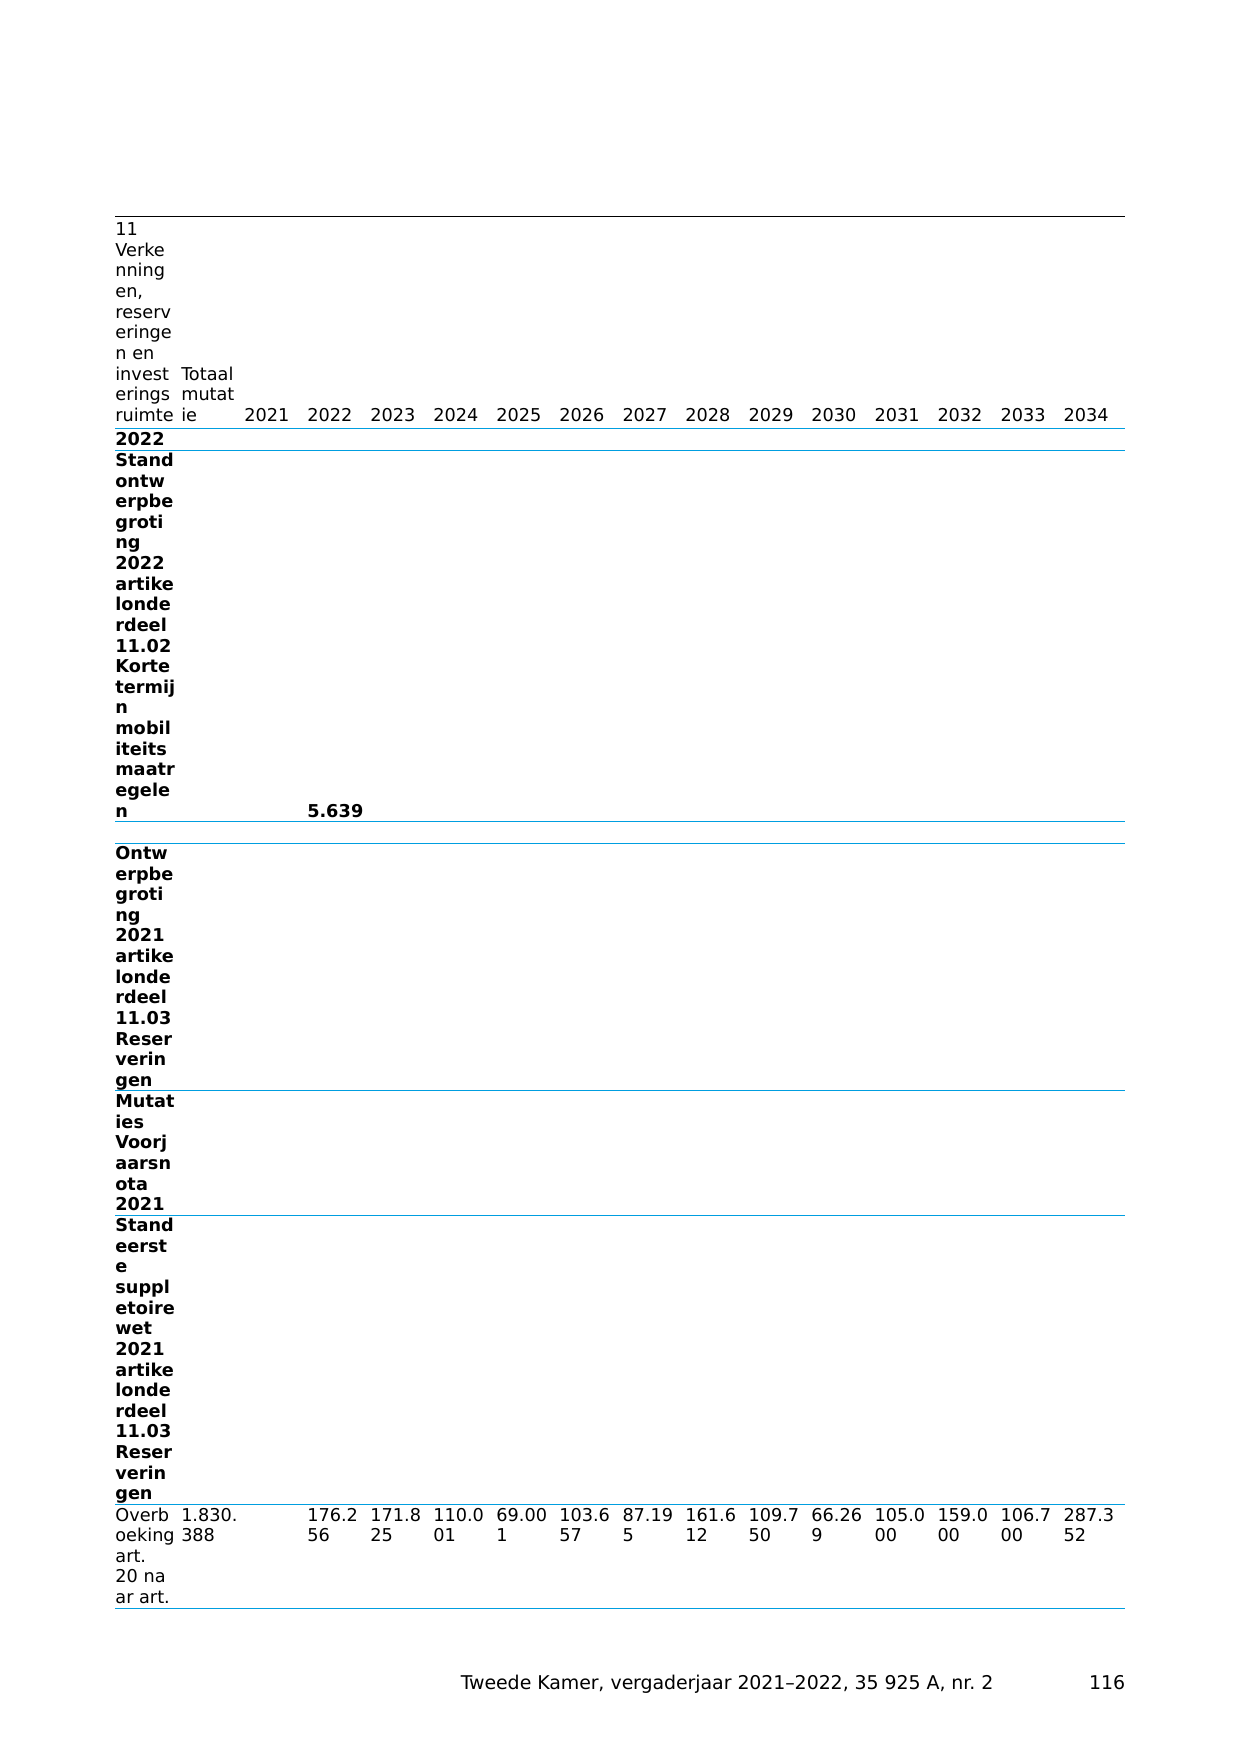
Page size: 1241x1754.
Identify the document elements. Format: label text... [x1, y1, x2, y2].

table_cell [304, 429, 367, 449]
table_cell 2028 [682, 217, 745, 428]
table_cell [934, 822, 997, 842]
table_cell [430, 451, 493, 821]
table_cell Ontwerpbegroting 2021 artikelonderdeel 11.03 Reserveringen [115, 844, 178, 1090]
table_cell [430, 1216, 493, 1504]
table_cell [1060, 844, 1125, 1090]
table_cell [998, 1091, 1060, 1215]
table_cell 171.825 [367, 1505, 430, 1608]
table_cell [1060, 822, 1125, 842]
table_cell [682, 822, 745, 842]
table_cell 159.000 [934, 1505, 997, 1608]
table_cell 103.657 [556, 1505, 619, 1608]
table_cell [304, 1091, 367, 1215]
table_cell 2021 [241, 217, 304, 428]
table_cell [304, 822, 367, 842]
table_cell 110.001 [430, 1505, 493, 1608]
table_cell [241, 822, 304, 842]
table_cell [493, 822, 556, 842]
table_cell [115, 822, 178, 842]
table_cell [430, 1091, 493, 1215]
table_cell 2031 [871, 217, 934, 428]
table_cell [178, 429, 241, 449]
table_cell [998, 822, 1060, 842]
table_cell [998, 1216, 1060, 1504]
table_cell 2026 [556, 217, 619, 428]
table_cell [808, 844, 871, 1090]
table_cell [871, 451, 934, 821]
table_cell [998, 844, 1060, 1090]
table_cell 66.269 [808, 1505, 871, 1608]
table_cell 1.830.388 [178, 1505, 241, 1608]
table_cell [493, 451, 556, 821]
table_cell [367, 822, 430, 842]
table_cell Totaal mutatie [178, 217, 241, 428]
table_cell [367, 844, 430, 1090]
table_cell 109.750 [745, 1505, 808, 1608]
table_cell [871, 822, 934, 842]
table_cell [934, 1216, 997, 1504]
table_cell 2027 [619, 217, 682, 428]
table_cell [178, 1091, 241, 1215]
table_cell [241, 1216, 304, 1504]
table_cell [430, 429, 493, 449]
table_cell [808, 451, 871, 821]
table_cell [241, 844, 304, 1090]
table_cell 2030 [808, 217, 871, 428]
table_cell [241, 1505, 304, 1608]
table_cell [619, 1216, 682, 1504]
table_cell [556, 451, 619, 821]
table_cell [241, 429, 304, 449]
table_cell [556, 429, 619, 449]
table_cell [745, 429, 808, 449]
table_cell [178, 451, 241, 821]
table_cell 2023 [367, 217, 430, 428]
table_cell [1060, 1091, 1125, 1215]
table_cell Stand ontwerpbegroting 2022 artikelonderdeel 11.02 Korte termijn mobiliteitsmaatregelen [115, 451, 178, 821]
table_cell [808, 1091, 871, 1215]
table_header Tabel 81 Artikel 11 Verkenningen, reserveringen en investeringsruimte (bedragen x € 1.000) [115, 191, 1125, 216]
table_cell [745, 451, 808, 821]
table_cell 2032 [934, 217, 997, 428]
table_cell [871, 429, 934, 449]
table_cell [682, 429, 745, 449]
table_cell [556, 1216, 619, 1504]
table_cell [178, 822, 241, 842]
table_cell [619, 822, 682, 842]
table_cell [934, 429, 997, 449]
table_cell [682, 844, 745, 1090]
table_cell 106.700 [998, 1505, 1060, 1608]
table_cell [493, 844, 556, 1090]
table_cell 2022 [115, 429, 178, 449]
table_cell 287.352 [1060, 1505, 1125, 1608]
table_cell 161.612 [682, 1505, 745, 1608]
table_cell [619, 451, 682, 821]
table_cell Overboeking art. 20 naar art. [115, 1505, 178, 1608]
table_cell 69.001 [493, 1505, 556, 1608]
table_cell [808, 429, 871, 449]
table_cell Stand eerste suppletoire wet 2021 artikelonderdeel 11.03 Reserveringen [115, 1216, 178, 1504]
table_cell [998, 429, 1060, 449]
table_cell [178, 844, 241, 1090]
table_cell [745, 1216, 808, 1504]
table_cell [808, 1216, 871, 1504]
table_cell [619, 429, 682, 449]
table_cell [808, 822, 871, 842]
table_cell 176.256 [304, 1505, 367, 1608]
table_cell [367, 451, 430, 821]
table_cell [241, 1091, 304, 1215]
table_cell 2022 [304, 217, 367, 428]
table_cell [367, 1091, 430, 1215]
table_cell 2029 [745, 217, 808, 428]
table_cell 2034 [1060, 217, 1125, 428]
table_cell 2024 [430, 217, 493, 428]
table_cell [556, 844, 619, 1090]
table_cell [367, 429, 430, 449]
table_cell [1060, 451, 1125, 821]
table_cell 87.195 [619, 1505, 682, 1608]
table_cell [430, 822, 493, 842]
table_cell [871, 1091, 934, 1215]
table_cell [367, 1216, 430, 1504]
table_cell [934, 1091, 997, 1215]
table_cell [1060, 429, 1125, 449]
table_cell [745, 844, 808, 1090]
table_cell [934, 451, 997, 821]
table_cell [871, 1216, 934, 1504]
table_cell 5.639 [304, 451, 367, 821]
table_cell [682, 1091, 745, 1215]
table_cell Mutaties Voorjaarsnota 2021 [115, 1091, 178, 1215]
table_cell [619, 1091, 682, 1215]
table_cell [241, 451, 304, 821]
table_cell [556, 822, 619, 842]
table_cell [430, 844, 493, 1090]
table_cell 105.000 [871, 1505, 934, 1608]
table_cell [998, 451, 1060, 821]
table_cell [682, 1216, 745, 1504]
table_cell [493, 1091, 556, 1215]
table_cell [619, 844, 682, 1090]
table_cell [493, 429, 556, 449]
table_cell [682, 451, 745, 821]
table_cell [304, 1216, 367, 1504]
table_cell 2033 [998, 217, 1060, 428]
table_cell [871, 844, 934, 1090]
table_cell [1060, 1216, 1125, 1504]
table_cell [493, 1216, 556, 1504]
table_cell 2025 [493, 217, 556, 428]
table_cell [304, 844, 367, 1090]
table_cell 11 Verkenningen, reserveringen en investeringsruimte [115, 217, 178, 428]
table_cell [745, 822, 808, 842]
table_cell [745, 1091, 808, 1215]
table_cell [934, 844, 997, 1090]
table_cell [556, 1091, 619, 1215]
table_cell [178, 1216, 241, 1504]
